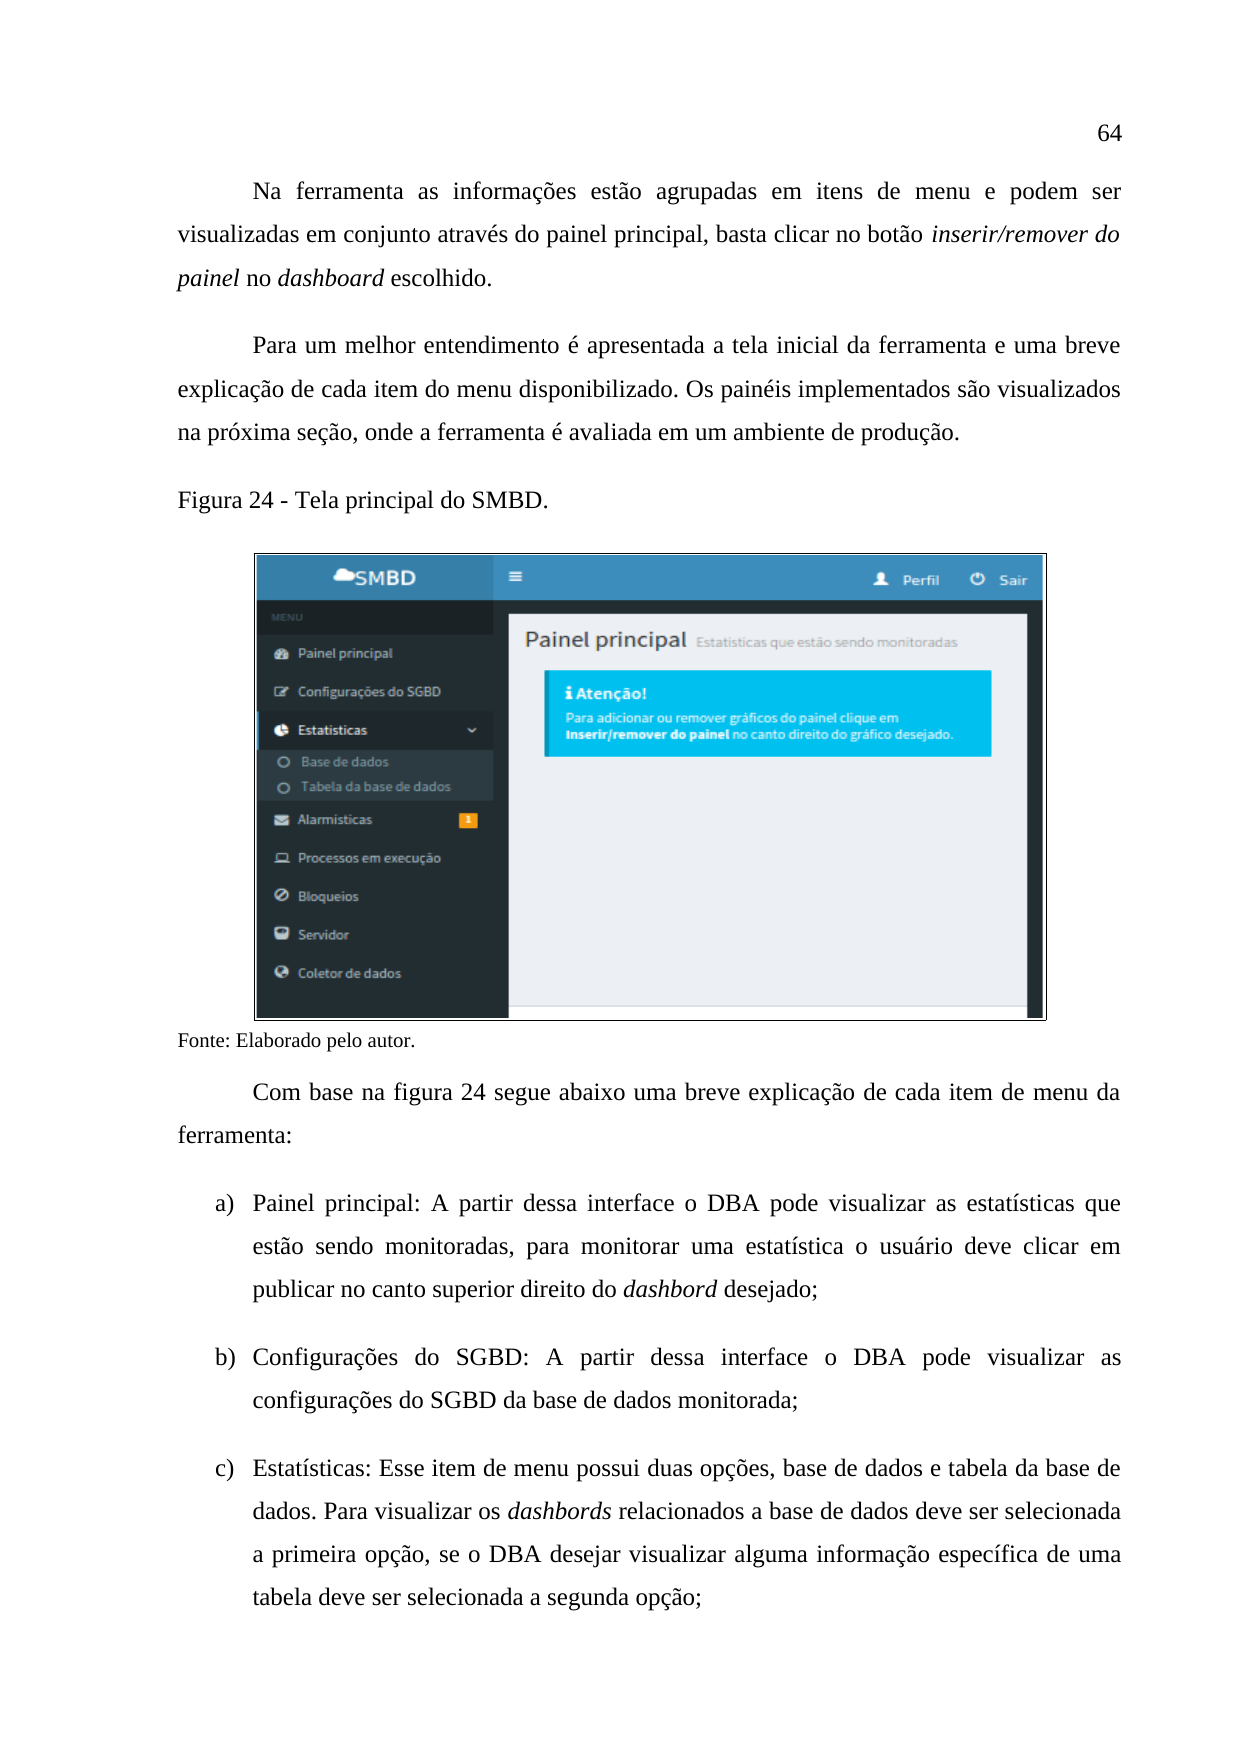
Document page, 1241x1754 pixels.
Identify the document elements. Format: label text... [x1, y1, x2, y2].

list Configurações do SGBD: A partir dessa interface o DBA pode visualizar as configurações do SGBD da base de dados monitorada; [215, 1342, 1122, 1414]
list Na ferramenta as informações estão agrupadas em itens de menu e podem ser visualizadas em conjunto através do painel principal, basta clicar no botão inserir/remover do painel no dashboard escolhido. [177, 176, 1122, 291]
text Para um melhor entendimento é apresentada a tela inicial da ferramenta e uma breve explicação de cada item do menu disponibilizado. Os painéis implementados são visualizados na próxima seção, onde a ferramenta é avaliada em um ambiente de produção. [177, 331, 1122, 446]
list Figura 24 - Tela principal do SMBD. [177, 485, 1122, 513]
list Fonte: Elaborado pelo autor. [177, 1028, 1122, 1052]
text Com base na figura 24 segue abaixo uma breve explicação de cada item de menu da ferramenta: [177, 1077, 1122, 1149]
list Estatísticas: Esse item de menu possui duas opções, base de dados e tabela da base de dados. Para visualizar os dashbords relacionados a base de dados deve ser selecionada a primeira opção, se o DBA desejar visualizar alguma informação específica de uma tabela deve ser selecionada a segunda opção; [215, 1453, 1122, 1611]
picture [256, 555, 1043, 1018]
list Painel principal: A partir dessa interface o DBA pode visualizar as estatísticas que estão sendo monitoradas, para monitorar uma estatística o usuário deve clicar em publicar no canto superior direito do dashbord desejado; [215, 1188, 1122, 1303]
